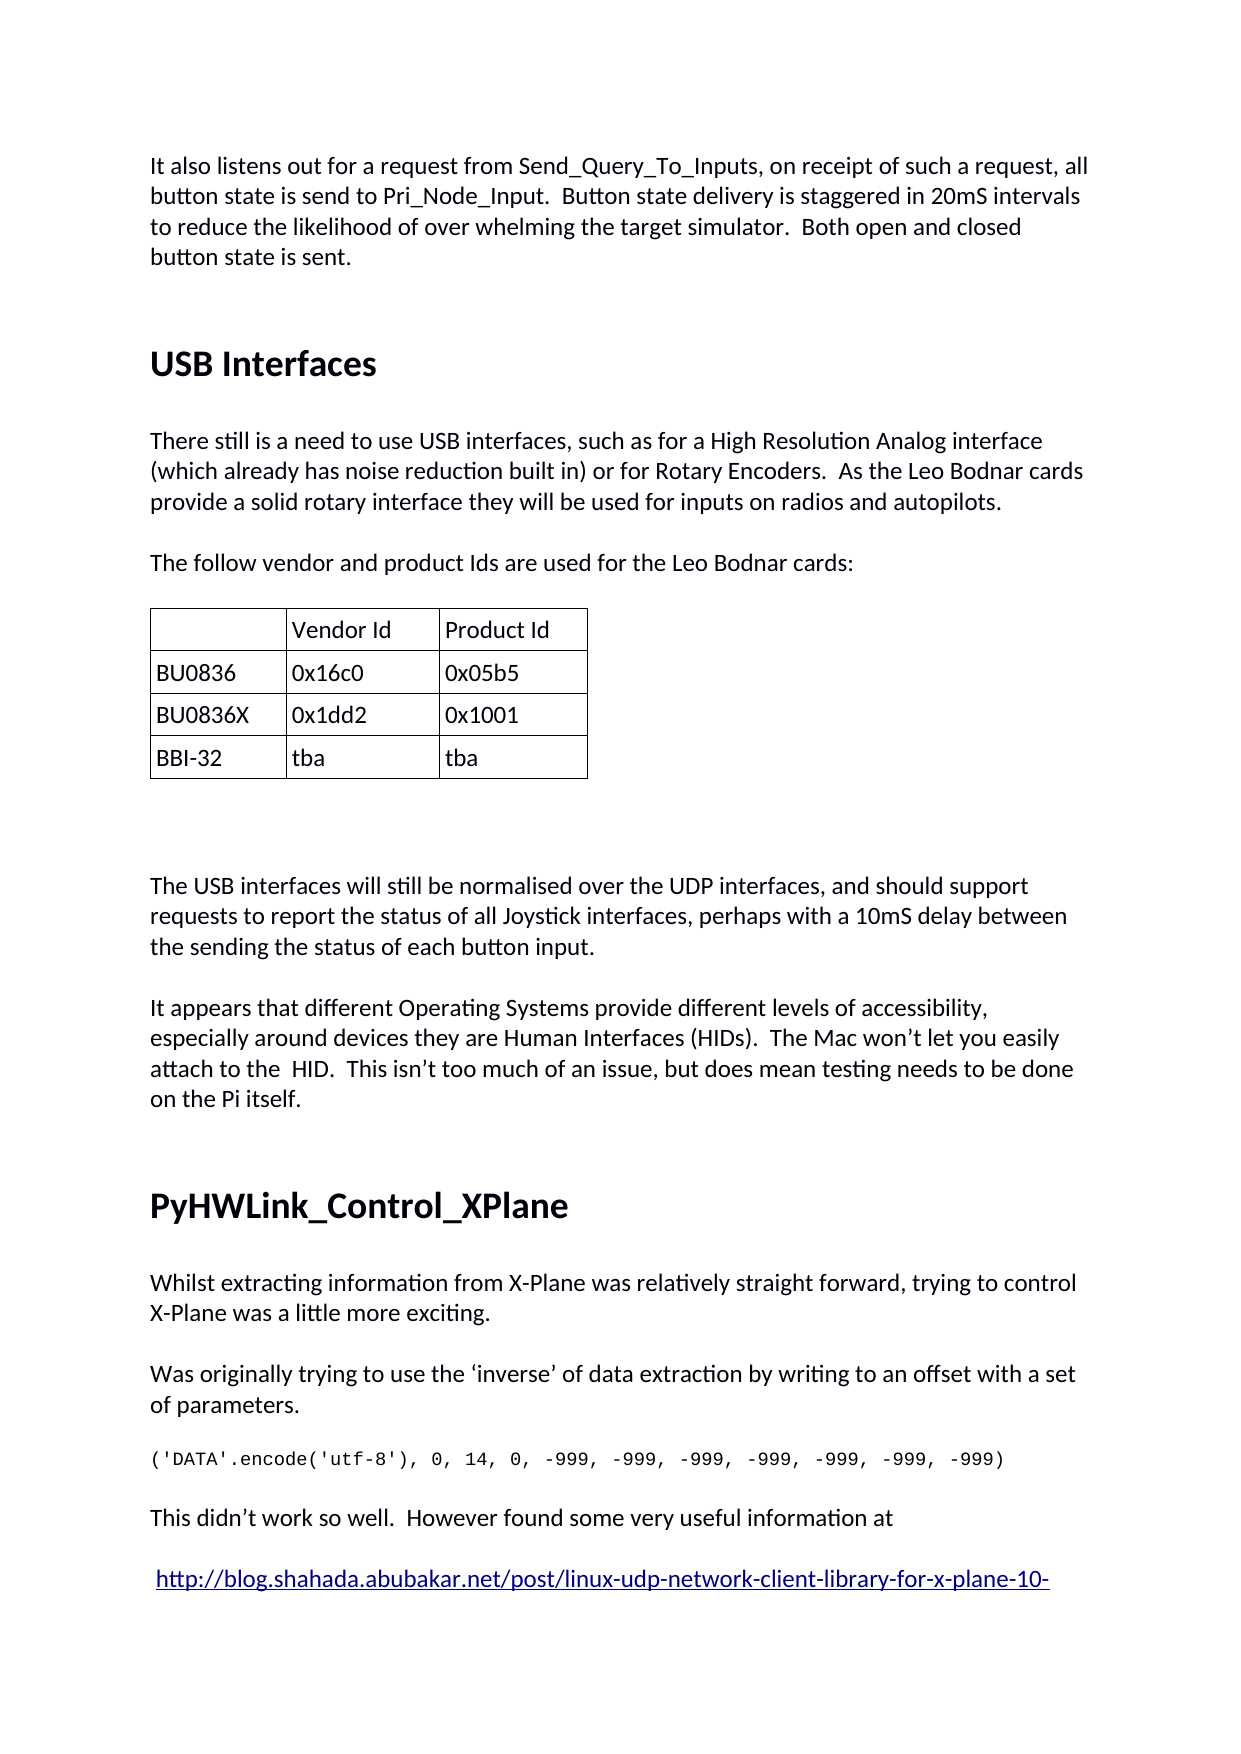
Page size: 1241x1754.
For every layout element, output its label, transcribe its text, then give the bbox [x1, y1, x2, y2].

table_cell tba [440, 736, 587, 778]
text http://blog.shahada.abubakar.net/post/linux-udp-network-client-library-for-x-plane-10- [150, 1563, 1090, 1593]
table_header [151, 609, 286, 650]
subtitle PyHWLink_Control_XPlane [150, 1182, 1090, 1228]
subtitle USB Interfaces [150, 340, 1090, 386]
table_header Product Id [440, 609, 587, 650]
text The follow vendor and product Ids are used for the Leo Bodnar cards: [150, 547, 1090, 577]
text ('DATA'.encode('utf-8'), 0, 14, 0, -999, -999, -999, -999, -999, -999, -999) [150, 1450, 1090, 1471]
table_cell tba [287, 736, 439, 778]
text It also listens out for a request from Send_Query_To_Inputs, on receipt of such a request, all button state is send to Pri_Node_Input. Button state delivery is staggered in 20mS intervals to reduce the likelihood of over whelming the target simulator. Both open and closed button state is sent. [150, 150, 1090, 272]
text Whilst extracting information from X-Plane was relatively straight forward, trying to control X-Plane was a little more exciting. [150, 1267, 1090, 1328]
table_cell 0x05b5 [440, 651, 587, 693]
table_cell 0x1001 [440, 694, 587, 735]
text It appears that different Operating Systems provide different levels of accessibility, especially around devices they are Human Interfaces (HIDs). The Mac won’t let you easily attach to the HID. This isn’t too much of an issue, but does mean testing needs to be done on the Pi itself. [150, 992, 1090, 1114]
text There still is a need to use USB interfaces, such as for a High Resolution Analog interface (which already has noise reduction built in) or for Rotary Encoders. As the Leo Bodnar cards provide a solid rotary interface they will be used for inputs on radios and autopilots. [150, 425, 1090, 516]
table_cell BBI-32 [151, 736, 286, 778]
table_header Vendor Id [287, 609, 439, 650]
text Was originally trying to use the ‘inverse’ of data extraction by writing to an offset with a set of parameters. [150, 1358, 1090, 1419]
table_cell 0x1dd2 [287, 694, 439, 735]
table_cell BU0836X [151, 694, 286, 735]
text The USB interfaces will still be normalised over the UDP interfaces, and should support requests to report the status of all Joystick interfaces, perhaps with a 10mS delay between the sending the status of each button input. [150, 870, 1090, 962]
table_cell BU0836 [151, 651, 286, 693]
table_cell 0x16c0 [287, 651, 439, 693]
text This didn’t work so well. However found some very useful information at [150, 1502, 1090, 1532]
